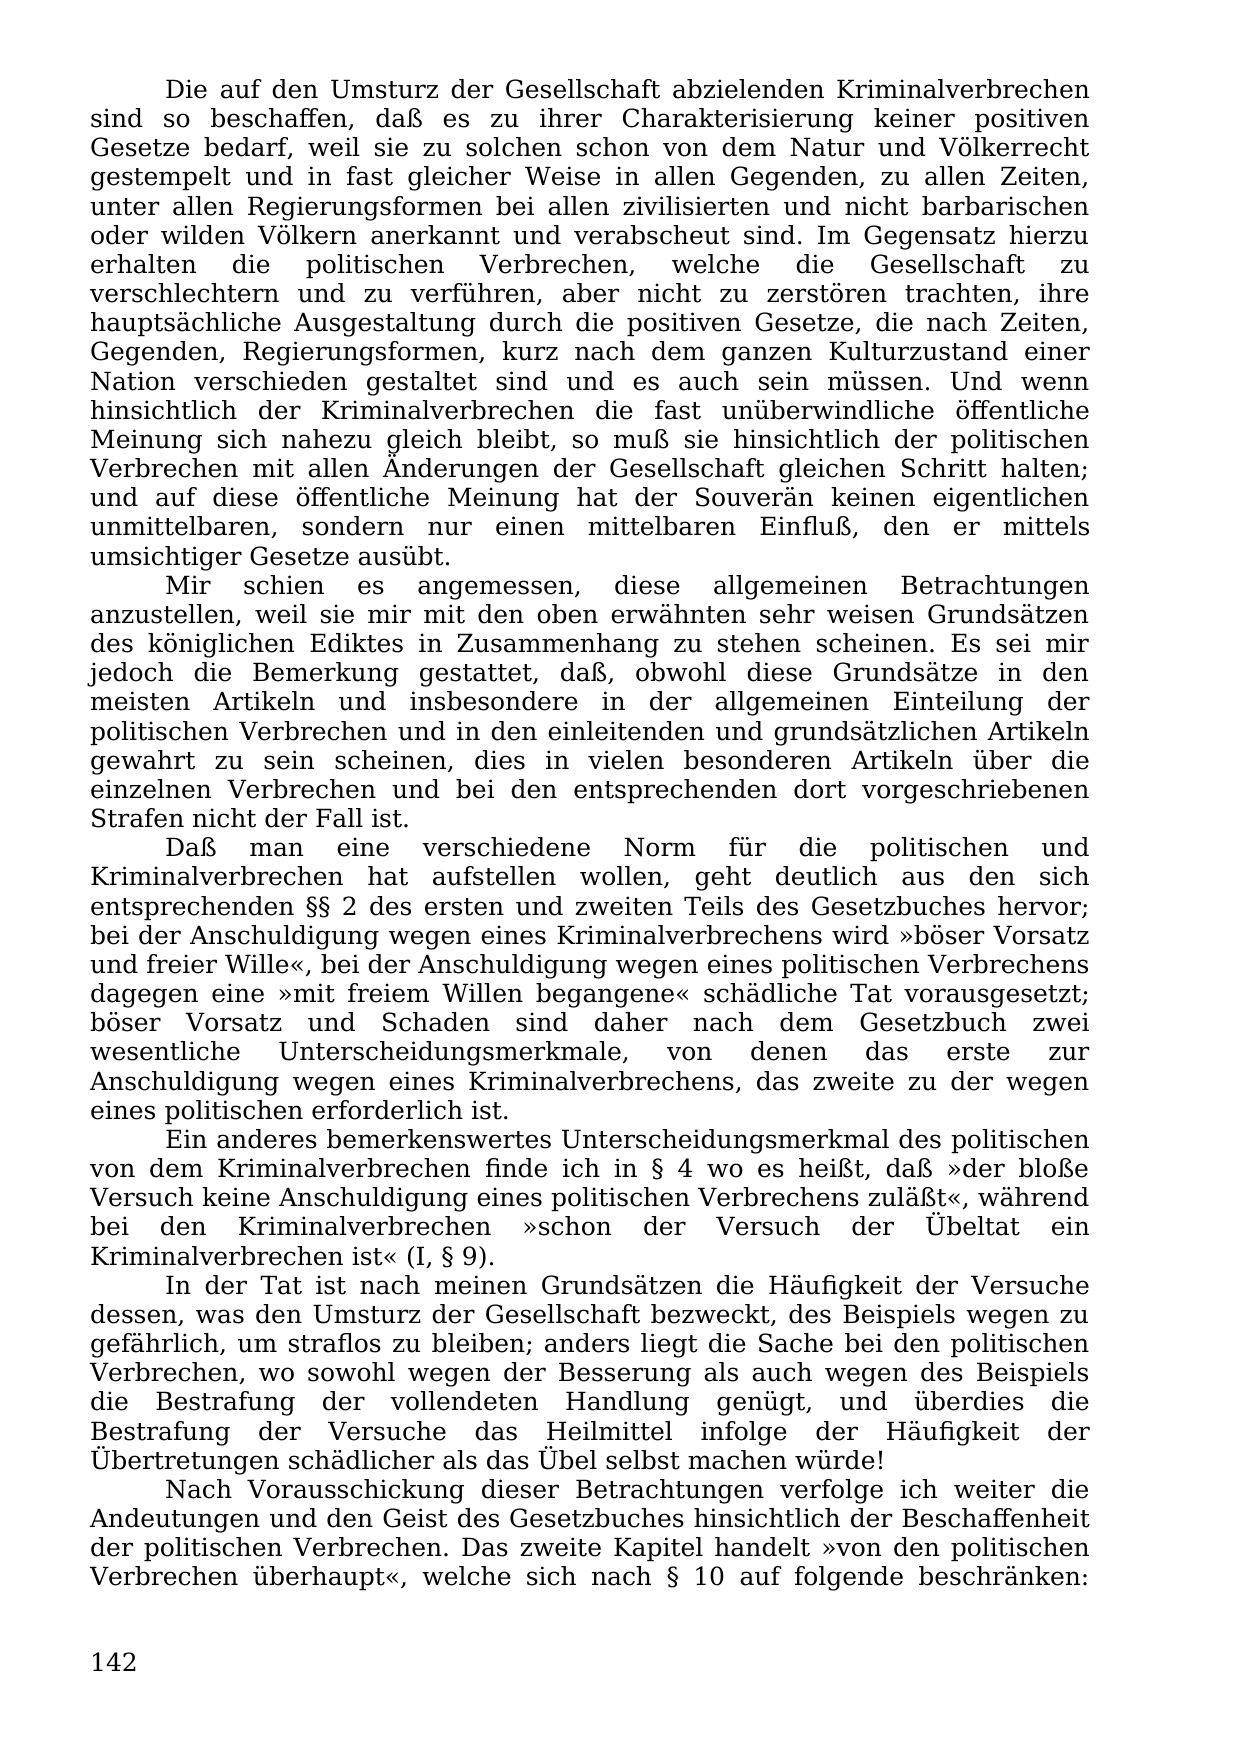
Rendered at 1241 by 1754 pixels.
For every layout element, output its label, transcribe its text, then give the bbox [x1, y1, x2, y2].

text In der Tat ist nach meinen Grundsätzen die Häuﬁgkeit der Versuche dessen, was den Umsturz der Gesellschaft bezweckt, des Beispiels wegen zu gefährlich, um straflos zu bleiben; anders liegt die Sache bei den politischen Verbrechen, wo sowohl wegen der Besserung als auch wegen des Beispiels die Bestrafung der vollendeten Handlung genügt, und überdies die Bestrafung der Versuche das Heilmittel infolge der Häuﬁgkeit der Übertretungen schädlicher als das Übel selbst machen würde! [90, 1271, 1091, 1475]
text Ein anderes bemerkenswertes Unterscheidungsmerkmal des politischen von dem Kriminalverbrechen ﬁnde ich in § 4 wo es heißt, daß »der bloße Versuch keine Anschuldigung eines politischen Verbrechens zuläßt«, während bei den Kriminalverbrechen »schon der Versuch der Übeltat ein Kriminalverbrechen ist« (I, § 9). [90, 1125, 1091, 1271]
text Die auf den Umsturz der Gesellschaft abzielenden Kriminalverbrechen sind so beschaffen, daß es zu ihrer Charakterisierung keiner positiven Gesetze bedarf, weil sie zu solchen schon von dem Natur und Völkerrecht gestempelt und in fast gleicher Weise in allen Gegenden, zu allen Zeiten, unter allen Regierungsformen bei allen zivilisierten und nicht barbarischen oder wilden Völkern anerkannt und verabscheut sind. Im Gegensatz hierzu erhalten die politischen Verbrechen, welche die Gesellschaft zu verschlechtern und zu verführen, aber nicht zu zerstören trachten, ihre hauptsächliche Ausgestaltung durch die positiven Gesetze, die nach Zeiten, Gegenden, Regierungsformen, kurz nach dem ganzen Kulturzustand einer Nation verschieden gestaltet sind und es auch sein müssen. Und wenn hinsichtlich der Kriminalverbrechen die fast unüberwindliche öffentliche Meinung sich nahezu gleich bleibt, so muß sie hinsichtlich der politischen Verbrechen mit allen Änderungen der Gesellschaft gleichen Schritt halten; und auf diese öffentliche Meinung hat der Souverän keinen eigentlichen unmittelbaren, sondern nur einen mittelbaren Einﬂuß, den er mittels umsichtiger Gesetze ausübt. [90, 75, 1091, 571]
text Nach Vorausschickung dieser Betrachtungen verfolge ich weiter die Andeutungen und den Geist des Gesetzbuches hinsichtlich der Beschaffenheit der politischen Verbrechen. Das zweite Kapitel handelt »von den politischen Verbrechen überhaupt«, welche sich nach § 10 auf folgende beschränken: [90, 1475, 1091, 1592]
text Mir schien es angemessen, diese allgemeinen Betrachtungen anzustellen, weil sie mir mit den oben erwähnten sehr weisen Grundsätzen des königlichen Ediktes in Zusammenhang zu stehen scheinen. Es sei mir jedoch die Bemerkung gestattet, daß, obwohl diese Grundsätze in den meisten Artikeln und insbesondere in der allgemeinen Einteilung der politischen Verbrechen und in den einleitenden und grundsätzlichen Artikeln gewahrt zu sein scheinen, dies in vielen besonderen Artikeln über die einzelnen Verbrechen und bei den entsprechenden dort vorgeschriebenen Strafen nicht der Fall ist. [90, 571, 1091, 833]
text Daß man eine verschiedene Norm für die politischen und Kriminalverbrechen hat aufstellen wollen, geht deutlich aus den sich entsprechenden §§ 2 des ersten und zweiten Teils des Gesetzbuches hervor; bei der Anschuldigung wegen eines Kriminalverbrechens wird »böser Vorsatz und freier Wille«, bei der Anschuldigung wegen eines politischen Verbrechens dagegen eine »mit freiem Willen begangene« schädliche Tat vorausgesetzt; böser Vorsatz und Schaden sind daher nach dem Gesetzbuch zwei wesentliche Unterscheidungsmerkmale, von denen das erste zur Anschuldigung wegen eines Kriminalverbrechens, das zweite zu der wegen eines politischen erforderlich ist. [90, 833, 1091, 1125]
